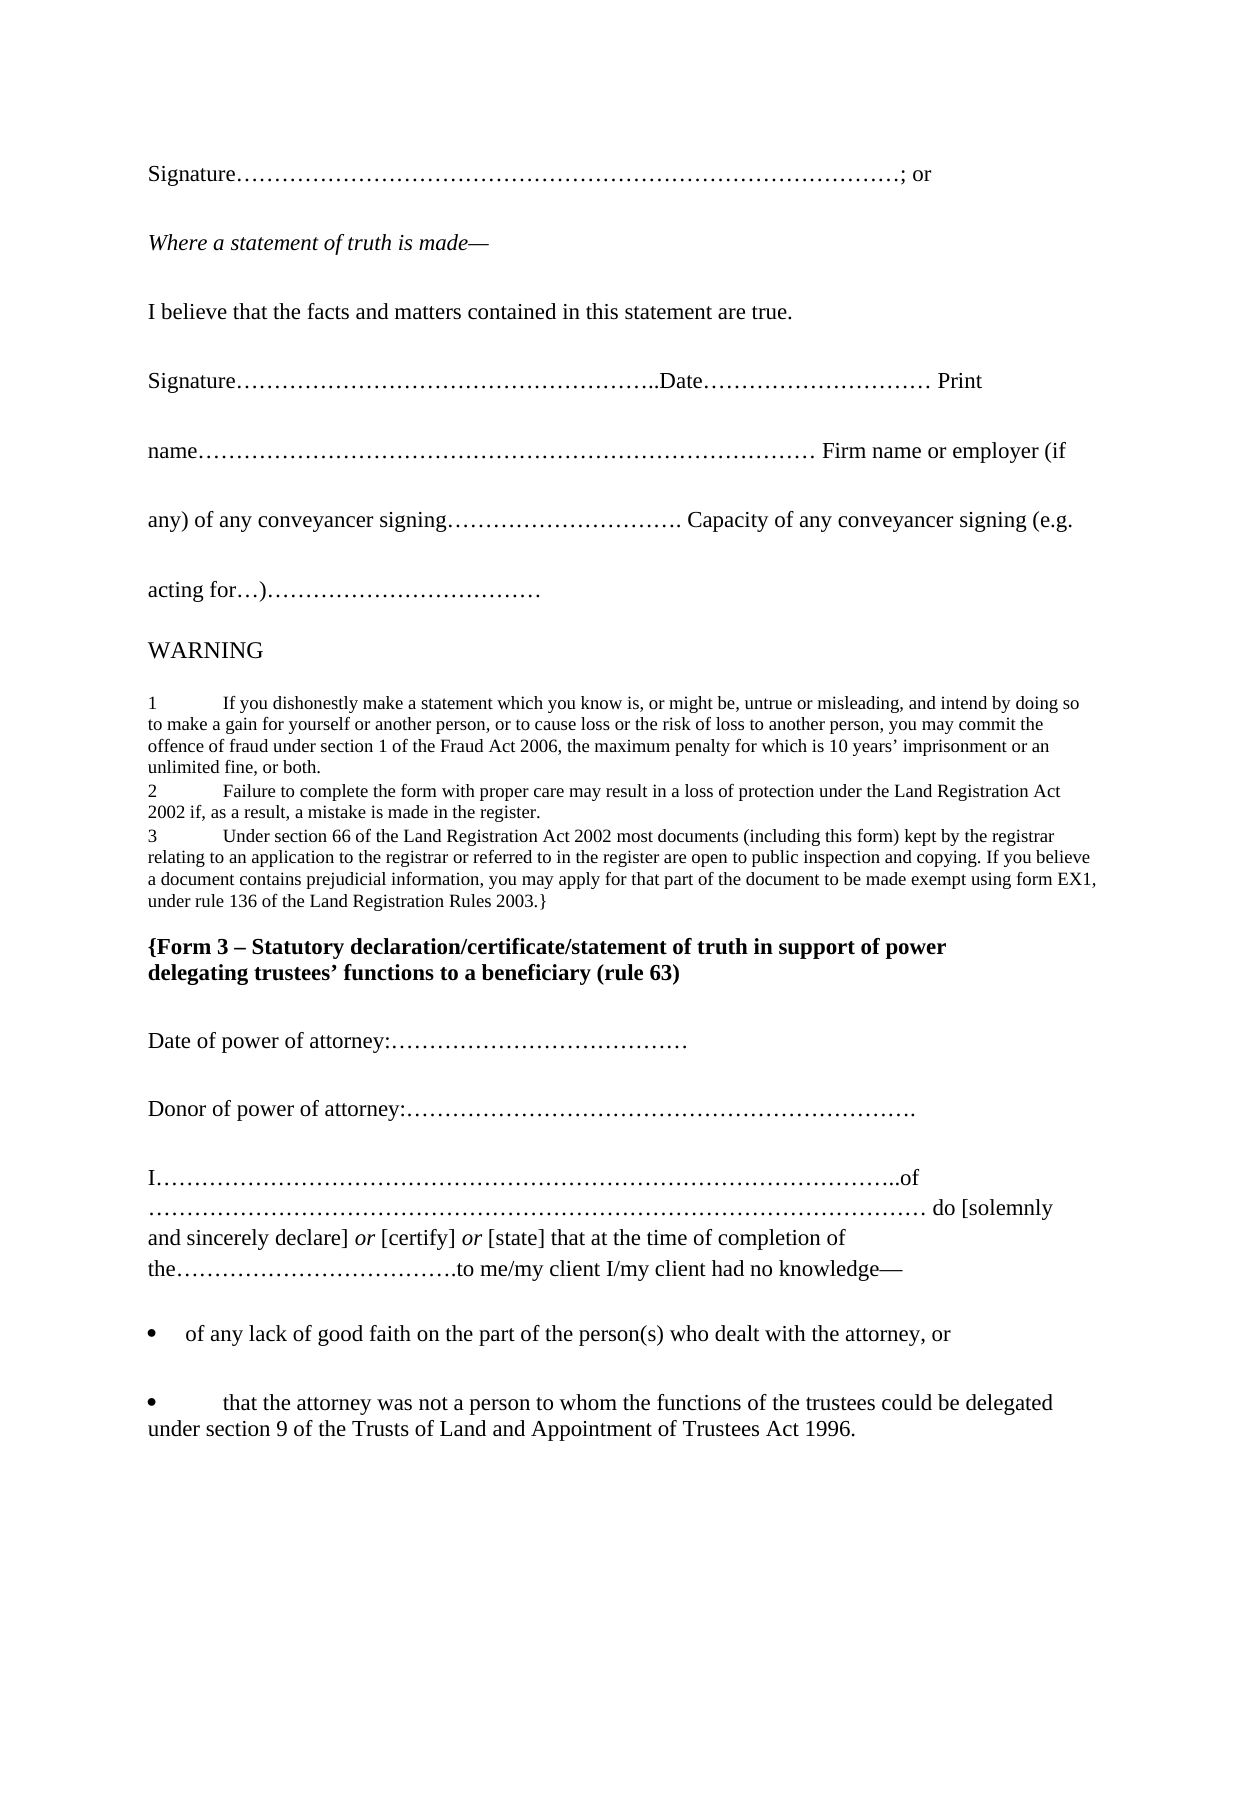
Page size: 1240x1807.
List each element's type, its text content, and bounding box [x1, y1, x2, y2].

subtitle I……………………………………………………………………………………..of [148, 1164, 1099, 1190]
text I believe that the facts and matters contained in this statement are true. Signature………………………………………………..Date………………………… Print name……………………………………………………………………… Firm name or employer (if any) of any conveyancer signing…………………………. Capacity of any conveyancer signing (e.g. acting for…)……………………………… [148, 255, 1099, 602]
text Where a statement of truth is made— [148, 229, 1099, 255]
list Failure to complete the form with proper care may result in a loss of protection under the Land Registration Act 2002 if, as a result, a mistake is made in the register. [148, 780, 1099, 823]
subtitle Date of power of attorney:………………………………… [148, 1027, 1099, 1054]
text {Form 3 – Statutory declaration/certificate/statement of truth in support of power delegating trustees’ functions to a beneficiary (rule 63) [148, 933, 1037, 985]
list that the attorney was not a person to whom the functions of the trustees could be delegated under section 9 of the Trusts of Land and Appointment of Trustees Act 1996. [148, 1388, 1091, 1442]
list If you dishonestly make a statement which you know is, or might be, untrue or misleading, and intend by doing so to make a gain for yourself or another person, or to cause loss or the risk of loss to another person, you may commit the offence of fraud under section 1 of the Fraud Act 2006, the maximum penalty for which is 10 years’ imprisonment or an unlimited fine, or both. [148, 692, 1099, 778]
list Under section 66 of the Land Registration Act 2002 most documents (including this form) kept by the registrar relating to an application to the registrar or referred to in the register are open to public inspection and copying. If you believe a document contains prejudicial information, you may apply for that part of the document to be made exempt using form EX1, under rule 136 of the Land Registration Rules 2003.} [148, 825, 1099, 911]
text Signature……………………………………………………………………………; or [148, 161, 1099, 187]
text ………………………………………………………………………………………… do [solemnly and sincerely declare] or [certify] or [state] that at the time of completion of the……………………………….to me/my client I/my client had no knowledge— [148, 1190, 1061, 1281]
text Donor of power of attorney:…………………………………………………………. [148, 1096, 1099, 1122]
subtitle WARNING [148, 637, 1099, 664]
list of any lack of good faith on the part of the person(s) who dealt with the attorney, or [148, 1316, 1099, 1346]
